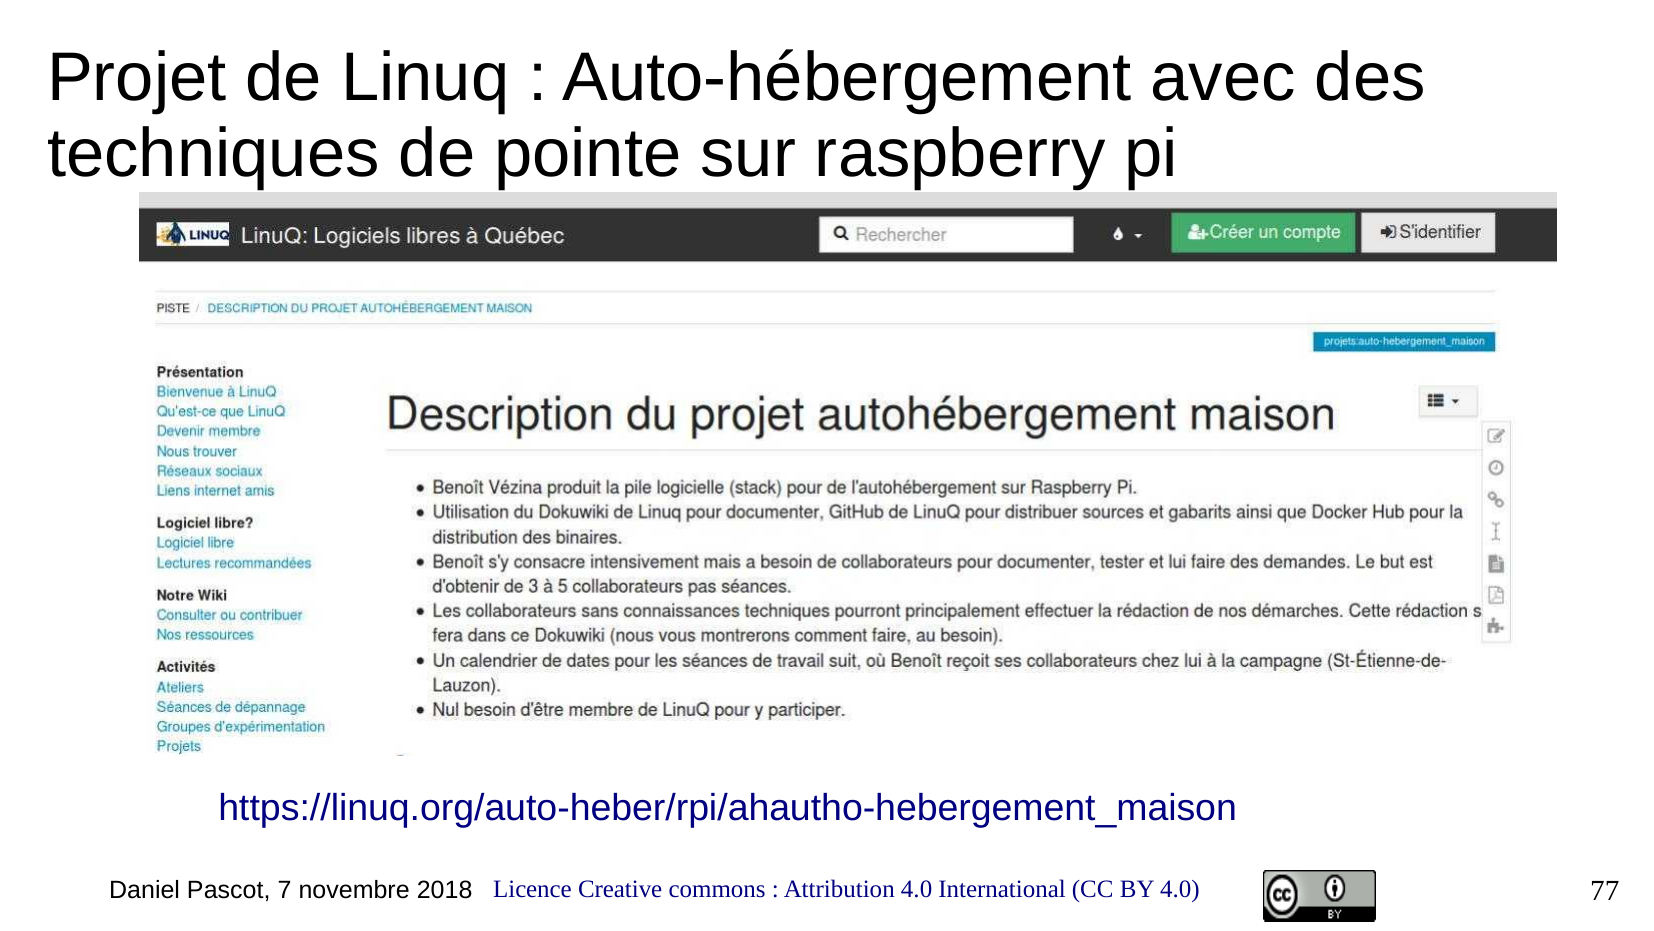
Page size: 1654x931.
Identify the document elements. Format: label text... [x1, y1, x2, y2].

text_box https://linuq.org/auto-heber/rpi/ahautho-hebergement_maison [203, 779, 1252, 837]
picture [1263, 870, 1376, 922]
title Projet de Linuq : Auto-hébergement avec des techniques de pointe sur raspberry pi [47, 37, 1607, 193]
picture [139, 192, 1557, 756]
